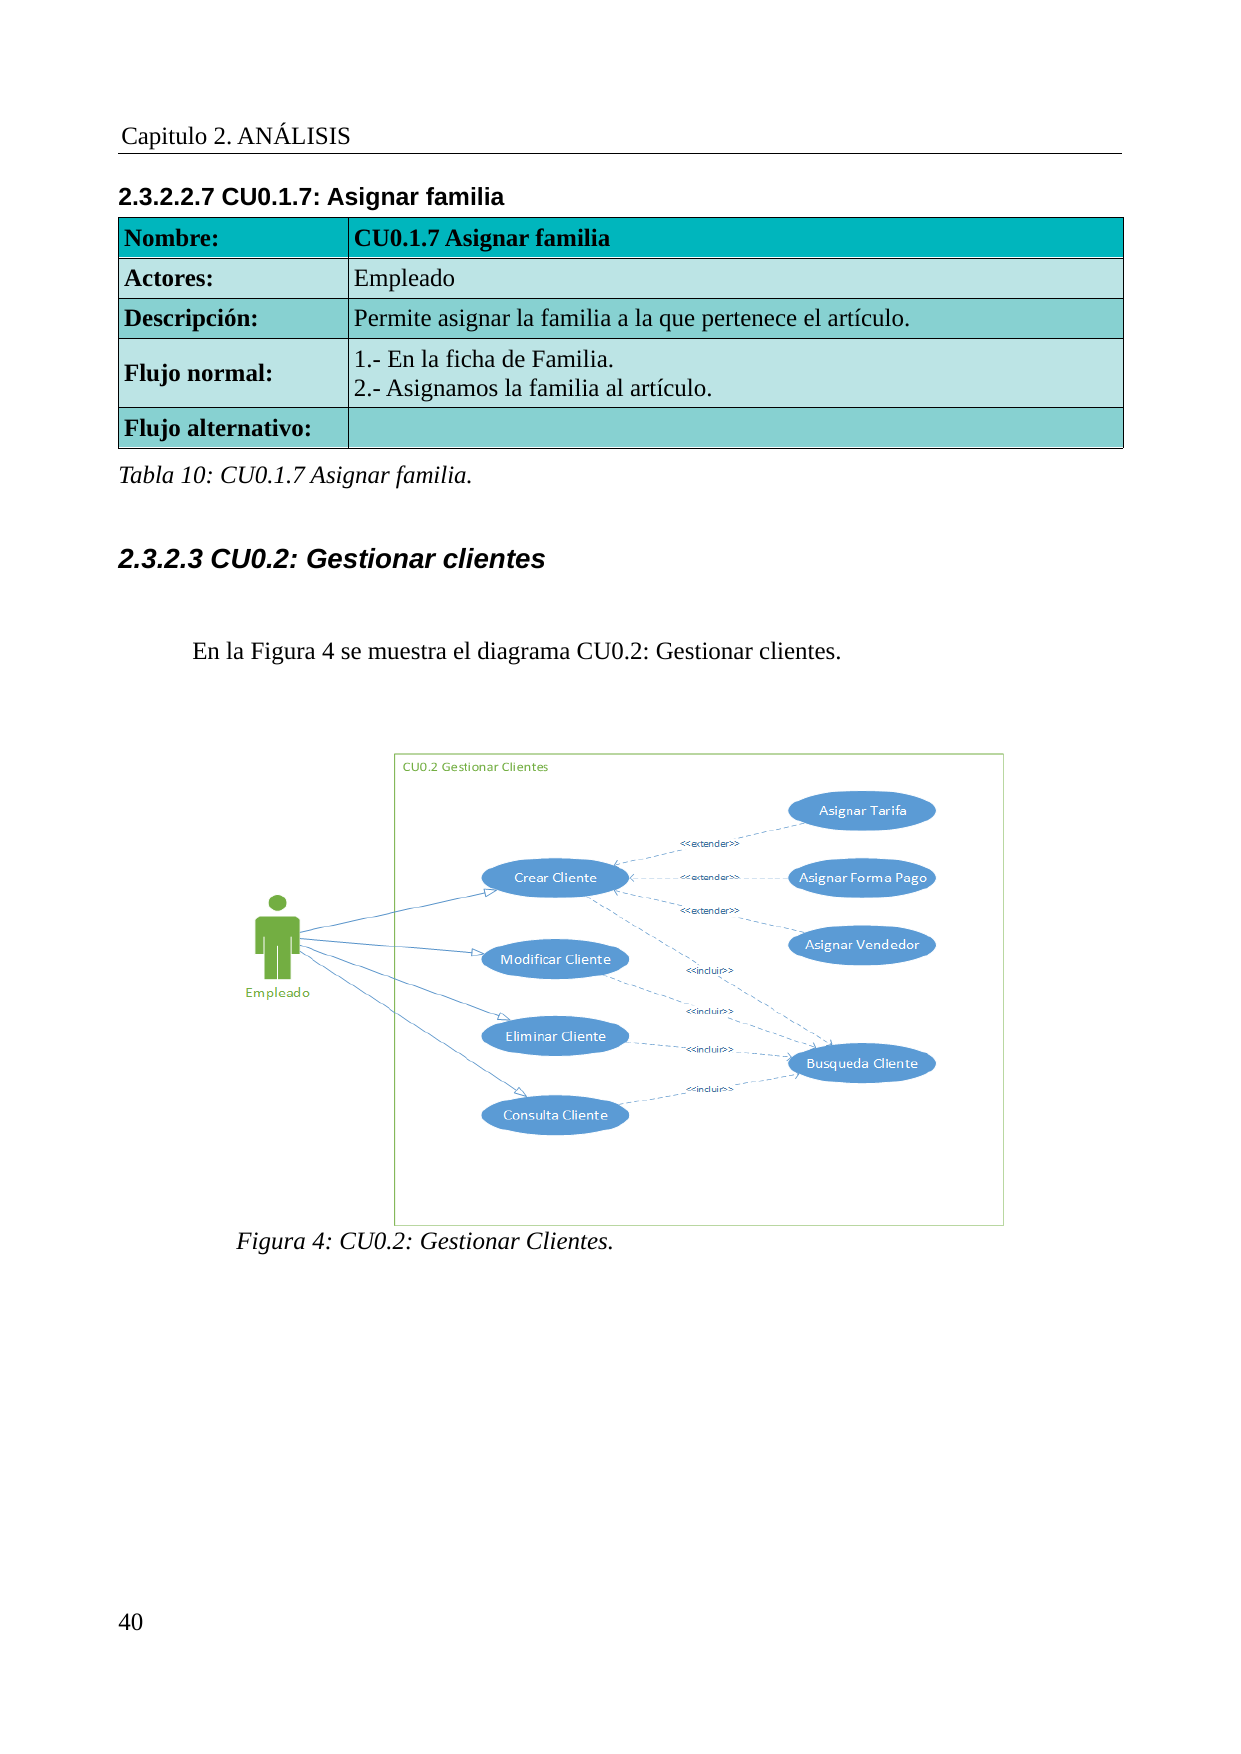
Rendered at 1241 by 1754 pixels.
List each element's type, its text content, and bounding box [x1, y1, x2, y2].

subtitle 2.3.2.2.7 CU0.1.7: Asignar familia [118, 182, 1122, 211]
table_cell Flujo normal: [119, 339, 348, 407]
text Tabla 10: CU0.1.7 Asignar familia. [118, 460, 1122, 489]
table_cell Empleado [349, 259, 1123, 298]
picture [236, 753, 1004, 1226]
table_header CU0.1.7 Asignar familia [349, 218, 1123, 257]
table_cell [349, 408, 1123, 447]
table_cell Actores: [119, 259, 348, 298]
table_cell Flujo alternativo: [119, 408, 348, 447]
text En la Figura 4 se muestra el diagrama CU0.2: Gestionar clientes. [118, 636, 1122, 665]
table_cell 1.- En la ficha de Familia. 2.- Asignamos la familia al artículo. [349, 339, 1123, 407]
table_cell Descripción: [119, 299, 348, 338]
table_cell Permite asignar la familia a la que pertenece el artículo. [349, 299, 1123, 338]
table_header Nombre: [119, 218, 348, 257]
subtitle 2.3.2.3 CU0.2: Gestionar clientes [118, 542, 1122, 574]
text Figura 4: CU0.2: Gestionar Clientes. [236, 1226, 1004, 1255]
